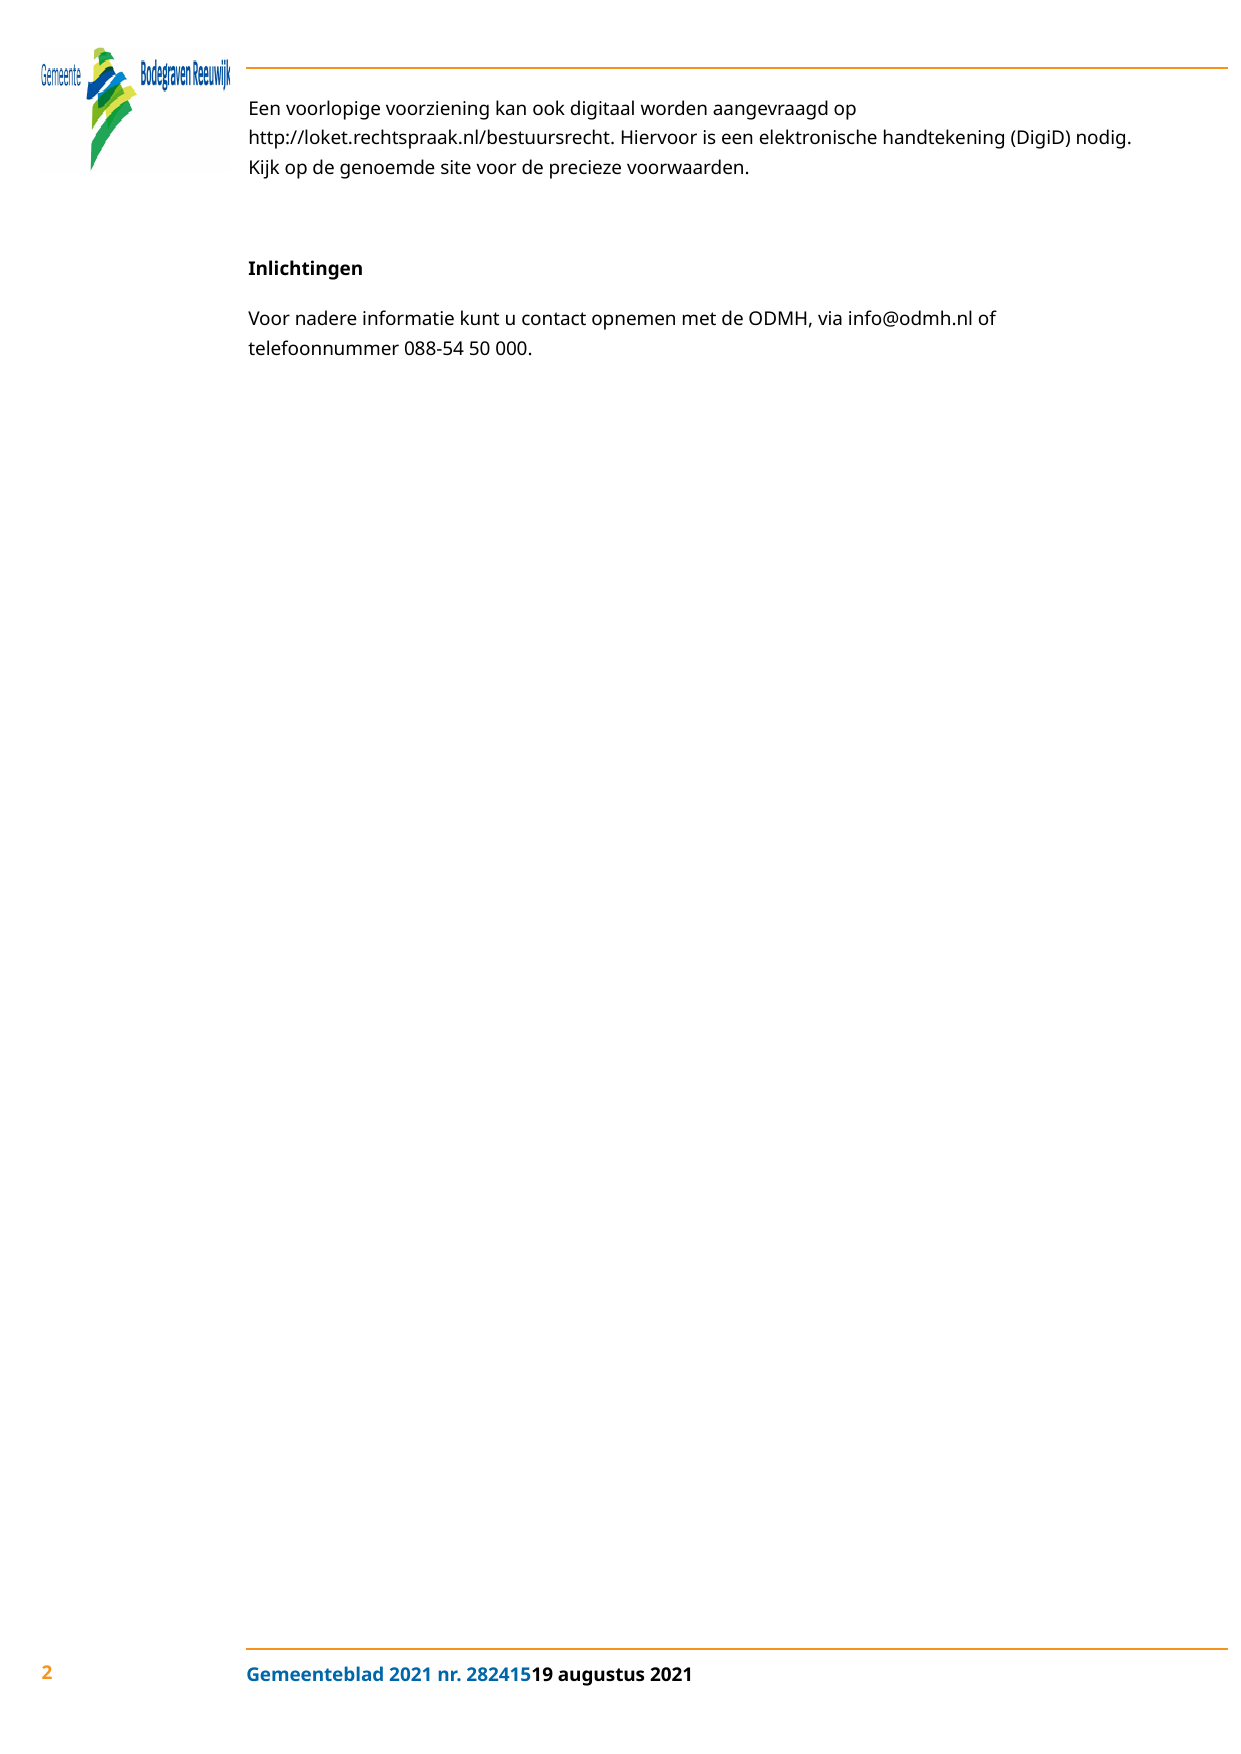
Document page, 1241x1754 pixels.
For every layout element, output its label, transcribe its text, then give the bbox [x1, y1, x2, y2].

text Een voorlopige voorziening kan ook digitaal worden aangevraagd op http://loket.rechtspraak.nl/bestuursrecht. Hiervoor is een elektronische handtekening (DigiD) nodig. Kijk op de genoemde site voor de precieze voorwaarden. [248, 95, 1152, 180]
text Inlichtingen [248, 255, 1152, 281]
picture [41, 47, 231, 172]
text Voor nadere informatie kunt u contact opnemen met de ODMH, via info@odmh.nl of telefoonnummer 088-54 50 000. [248, 305, 1152, 361]
